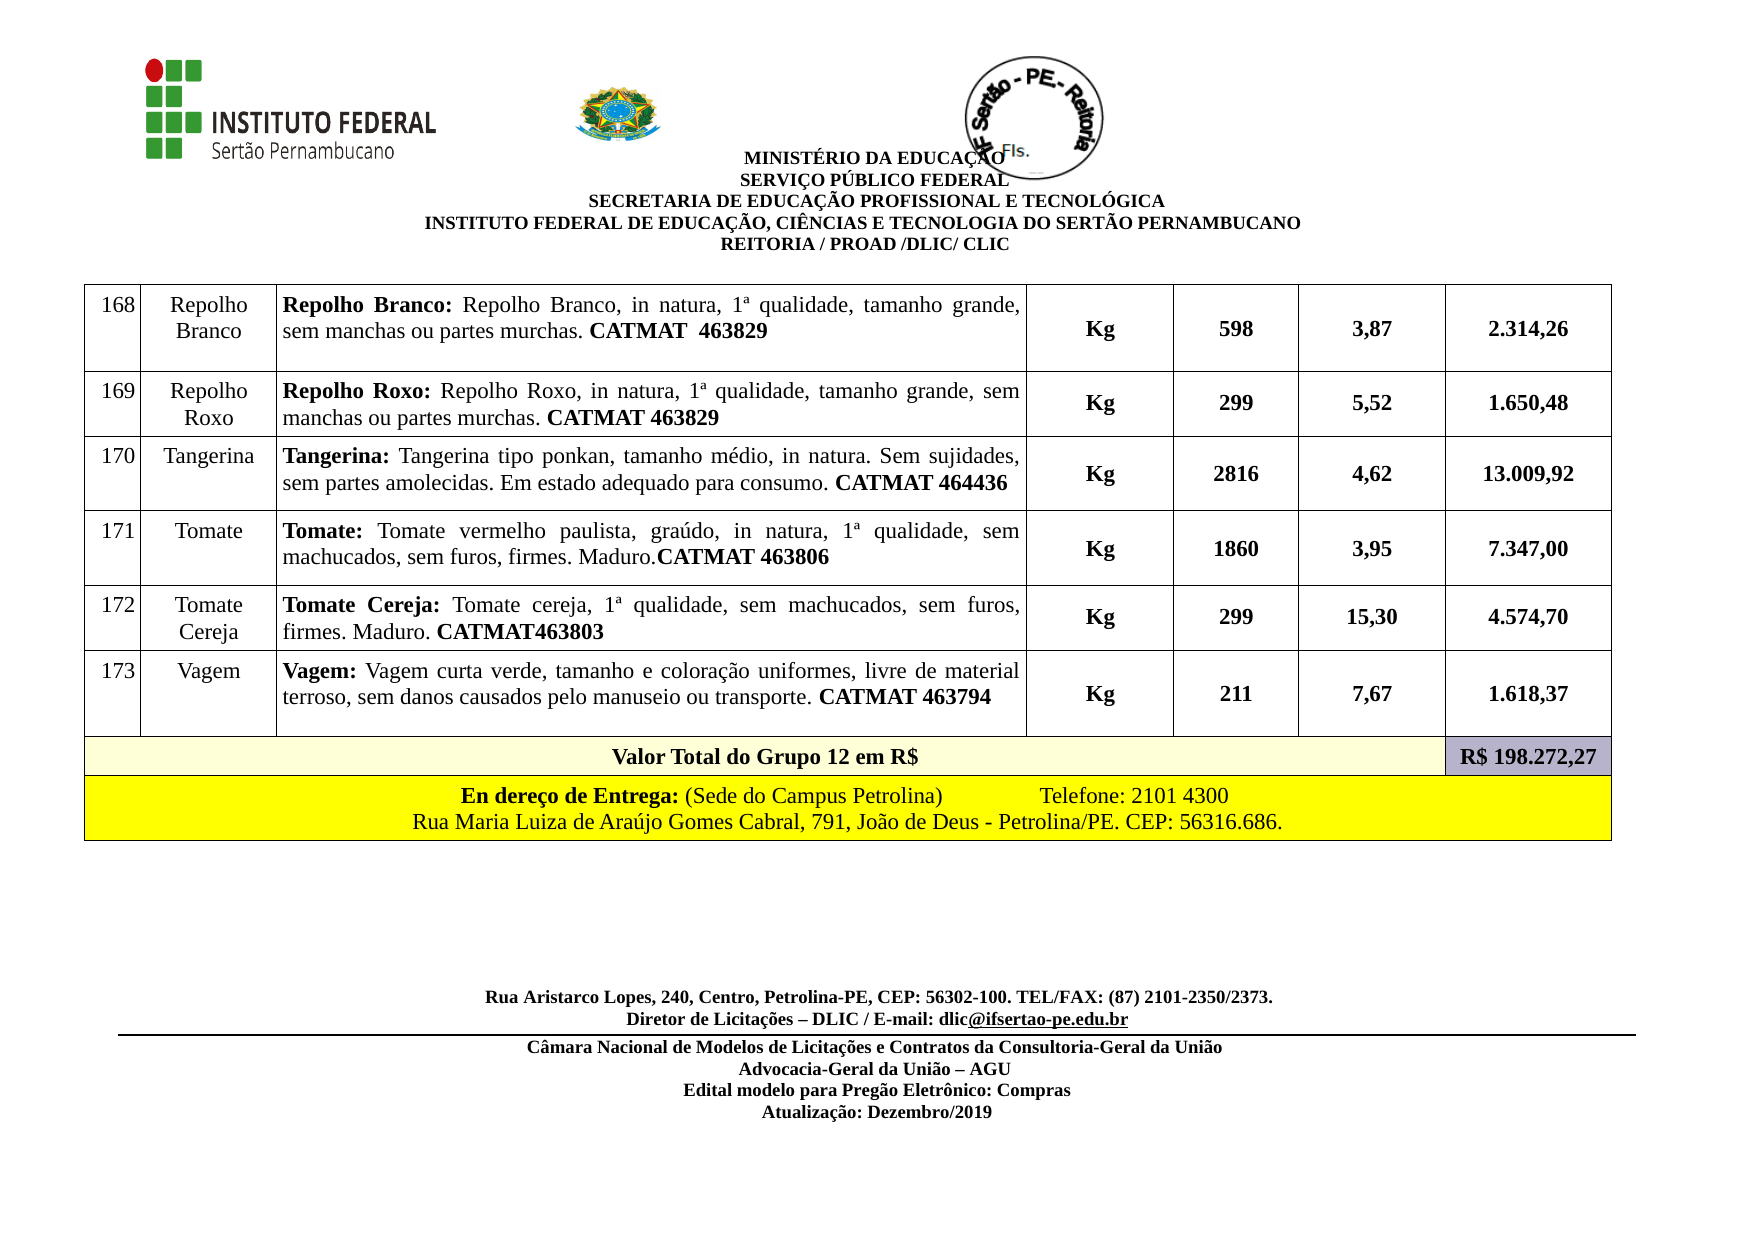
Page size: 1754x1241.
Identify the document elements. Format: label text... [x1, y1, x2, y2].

table_cell 299 [1174, 372, 1298, 436]
table_cell Kg [1027, 437, 1173, 510]
table_cell 4.574,70 [1446, 586, 1611, 650]
table_cell 173 [85, 651, 140, 736]
picture [145, 58, 435, 159]
table_cell 171 [85, 511, 140, 585]
table_cell 3,95 [1299, 511, 1445, 585]
table_cell Kg [1027, 372, 1173, 436]
table_cell Tomate [141, 511, 276, 585]
table_cell Kg [1027, 511, 1173, 585]
table_cell Tomate Cereja [141, 586, 276, 650]
table_cell Repolho Roxo: Repolho Roxo, in natura, 1ª qualidade, tamanho grande, sem manchas ou partes murchas. CATMAT 463829 [277, 372, 1026, 436]
table_cell Kg [1027, 651, 1173, 736]
table_cell 170 [85, 437, 140, 510]
table_cell 7,67 [1299, 651, 1445, 736]
table_cell Kg [1027, 285, 1173, 371]
table_cell 1.618,37 [1446, 651, 1611, 736]
table_cell Valor Total do Grupo 12 em R$ [85, 737, 1445, 775]
table_cell 168 [85, 285, 140, 371]
table_cell 299 [1174, 586, 1298, 650]
table_cell Repolho Roxo [141, 372, 276, 436]
table_cell Tomate: Tomate vermelho paulista, graúdo, in natura, 1ª qualidade, sem machucados, sem furos, firmes. Maduro.CATMAT 463806 [277, 511, 1026, 585]
table_cell 2816 [1174, 437, 1298, 510]
table_cell Tangerina [141, 437, 276, 510]
table_cell 3,87 [1299, 285, 1445, 371]
table_cell Repolho Branco: Repolho Branco, in natura, 1ª qualidade, tamanho grande, sem manchas ou partes murchas. CATMAT 463829 [277, 285, 1026, 371]
table_cell Repolho Branco [141, 285, 276, 371]
table_cell 211 [1174, 651, 1298, 736]
table_cell 15,30 [1299, 586, 1445, 650]
table_cell R$ 198.272,27 [1446, 737, 1611, 775]
table_cell 13.009,92 [1446, 437, 1611, 510]
table_cell 1.650,48 [1446, 372, 1611, 436]
table_cell Tangerina: Tangerina tipo ponkan, tamanho médio, in natura. Sem sujidades, sem partes amolecidas. Em estado adequado para consumo. CATMAT 464436 [277, 437, 1026, 510]
table_cell Vagem [141, 651, 276, 736]
table_cell 7.347,00 [1446, 511, 1611, 585]
table_cell 172 [85, 586, 140, 650]
table_cell 5,52 [1299, 372, 1445, 436]
picture [957, 45, 1111, 186]
table_cell Tomate Cereja: Tomate cereja, 1ª qualidade, sem machucados, sem furos, firmes. Maduro. CATMAT463803 [277, 586, 1026, 650]
table_cell 4,62 [1299, 437, 1445, 510]
table_cell En dereço de Entrega: (Sede do Campus Petrolina) Telefone: 2101 4300 Rua Maria Luiza de Araújo Gomes Cabral, 791, João de Deus - Petrolina/PE. CEP: 56316.686. [85, 776, 1611, 840]
table_cell 1860 [1174, 511, 1298, 585]
table_cell Vagem: Vagem curta verde, tamanho e coloração uniformes, livre de material terroso, sem danos causados pelo manuseio ou transporte. CATMAT 463794 [277, 651, 1026, 736]
table_cell Kg [1027, 586, 1173, 650]
table_cell 598 [1174, 285, 1298, 371]
table_cell 169 [85, 372, 140, 436]
picture [575, 87, 661, 141]
table_cell 2.314,26 [1446, 285, 1611, 371]
